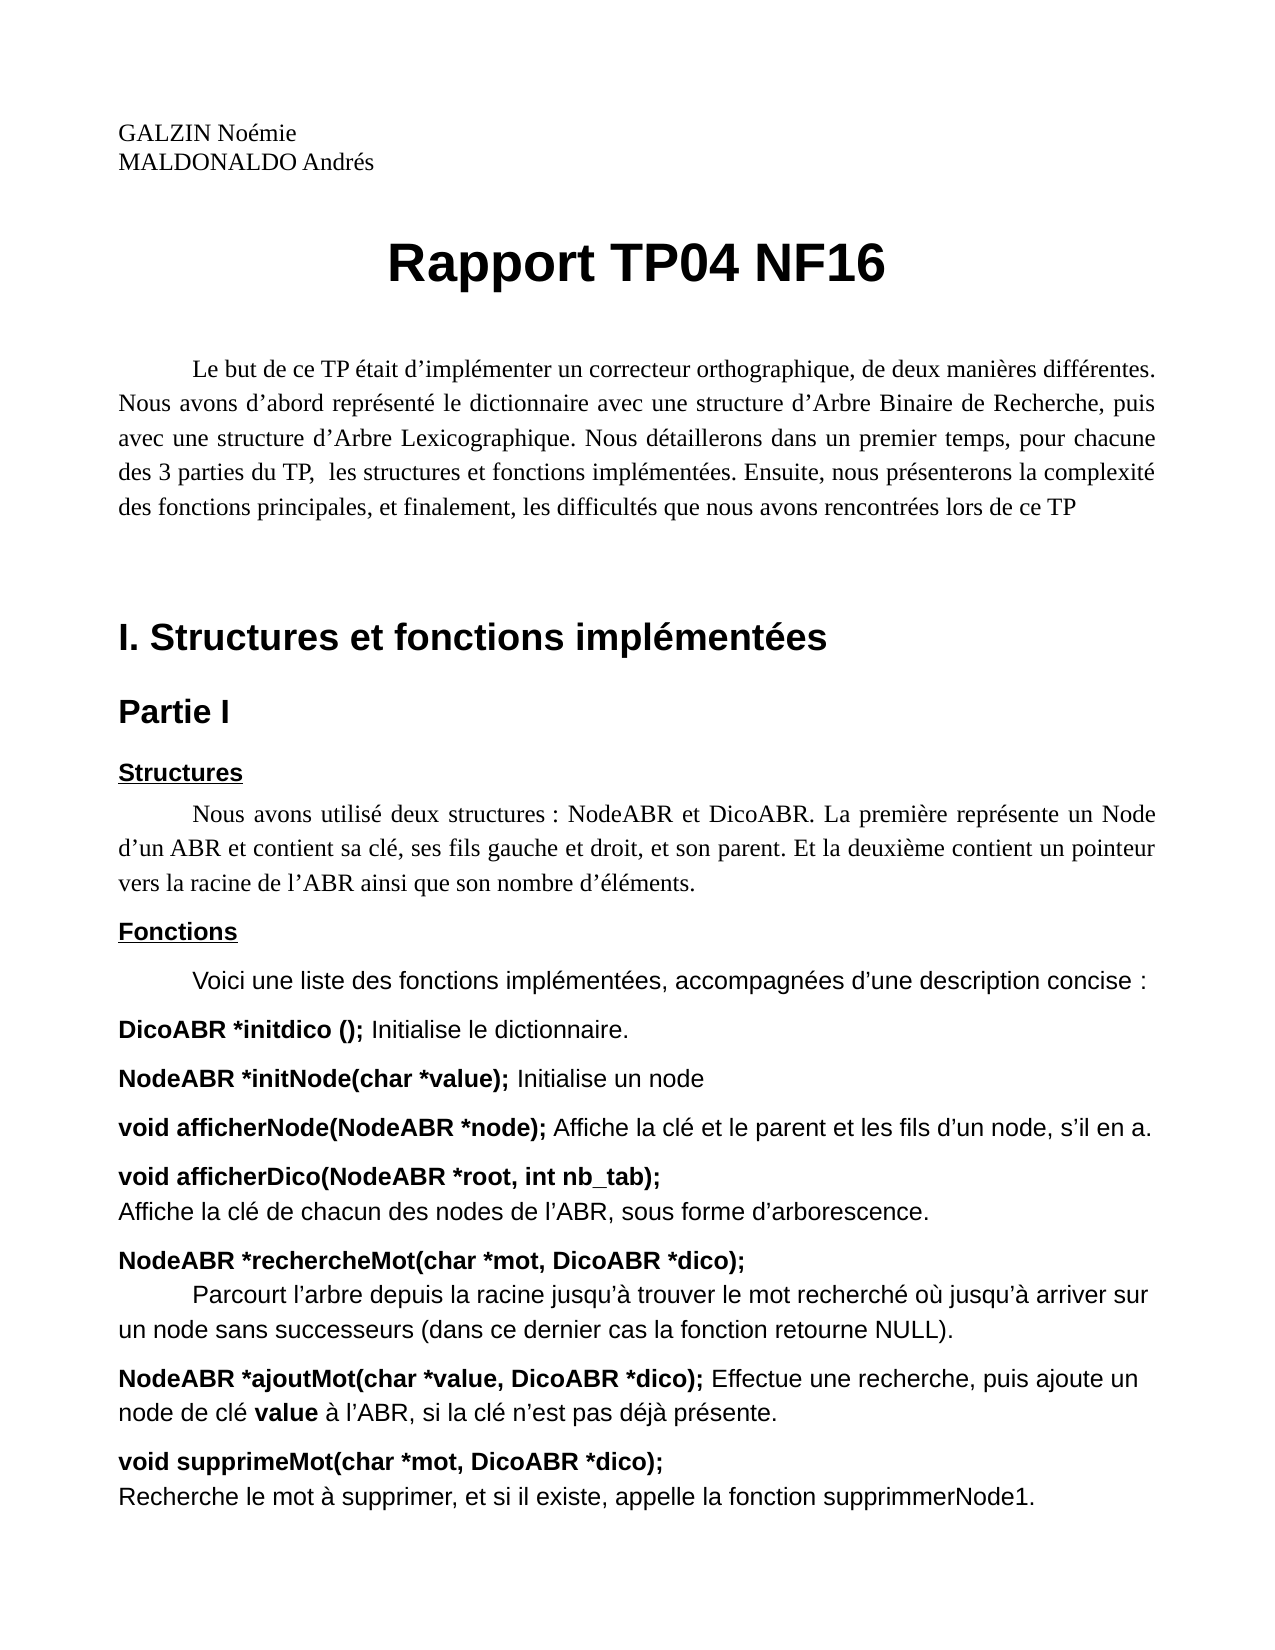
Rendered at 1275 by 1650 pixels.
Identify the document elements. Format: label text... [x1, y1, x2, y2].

text NodeABR *ajoutMot(char *value, DicoABR *dico); Effectue une recherche, puis ajoute un node de clé value à l’ABR, si la clé n’est pas déjà présente. [118, 1364, 1157, 1427]
text void afficherNode(NodeABR *node); Affiche la clé et le parent et les fils d’un node, s’il en a. [118, 1113, 1157, 1142]
text void afficherDico(NodeABR *root, int nb_tab); Affiche la clé de chacun des nodes de l’ABR, sous forme d’arborescence. [118, 1162, 1157, 1226]
text Voici une liste des fonctions implémentées, accompagnées d’une description concise : [118, 966, 1157, 995]
text Fonctions [118, 917, 1157, 946]
subtitle Partie I [118, 692, 1157, 731]
title Rapport TP04 NF16 [118, 230, 1157, 292]
text NodeABR *initNode(char *value); Initialise un node [118, 1064, 1157, 1093]
text void supprimeMot(char *mot, DicoABR *dico); Recherche le mot à supprimer, et si il existe, appelle la fonction supprimmerNode1. [118, 1447, 1157, 1511]
text NodeABR *rechercheMot(char *mot, DicoABR *dico); Parcourt l’arbre depuis la racine jusqu’à trouver le mot recherché où jusqu’à arriver sur un node sans successeurs (dans ce dernier cas la fonction retourne NULL). [118, 1246, 1157, 1343]
text Le but de ce TP était d’implémenter un correcteur orthographique, de deux manières différentes. Nous avons d’abord représenté le dictionnaire avec une structure d’Arbre Binaire de Recherche, puis avec une structure d’Arbre Lexicographique. Nous détaillerons dans un premier temps, pour chacune des 3 parties du TP, les structures et fonctions implémentées. Ensuite, nous présenterons la complexité des fonctions principales, et finalement, les difficultés que nous avons rencontrées lors de ce TP [118, 354, 1157, 521]
text Nous avons utilisé deux structures : NodeABR et DicoABR. La première représente un Node d’un ABR et contient sa clé, ses fils gauche et droit, et son parent. Et la deuxième contient un pointeur vers la racine de l’ABR ainsi que son nombre d’éléments. [118, 799, 1157, 897]
subtitle Structures [118, 758, 1157, 786]
text DicoABR *initdico (); Initialise le dictionnaire. [118, 1015, 1157, 1044]
subtitle I. Structures et fonctions implémentées [118, 615, 1157, 659]
